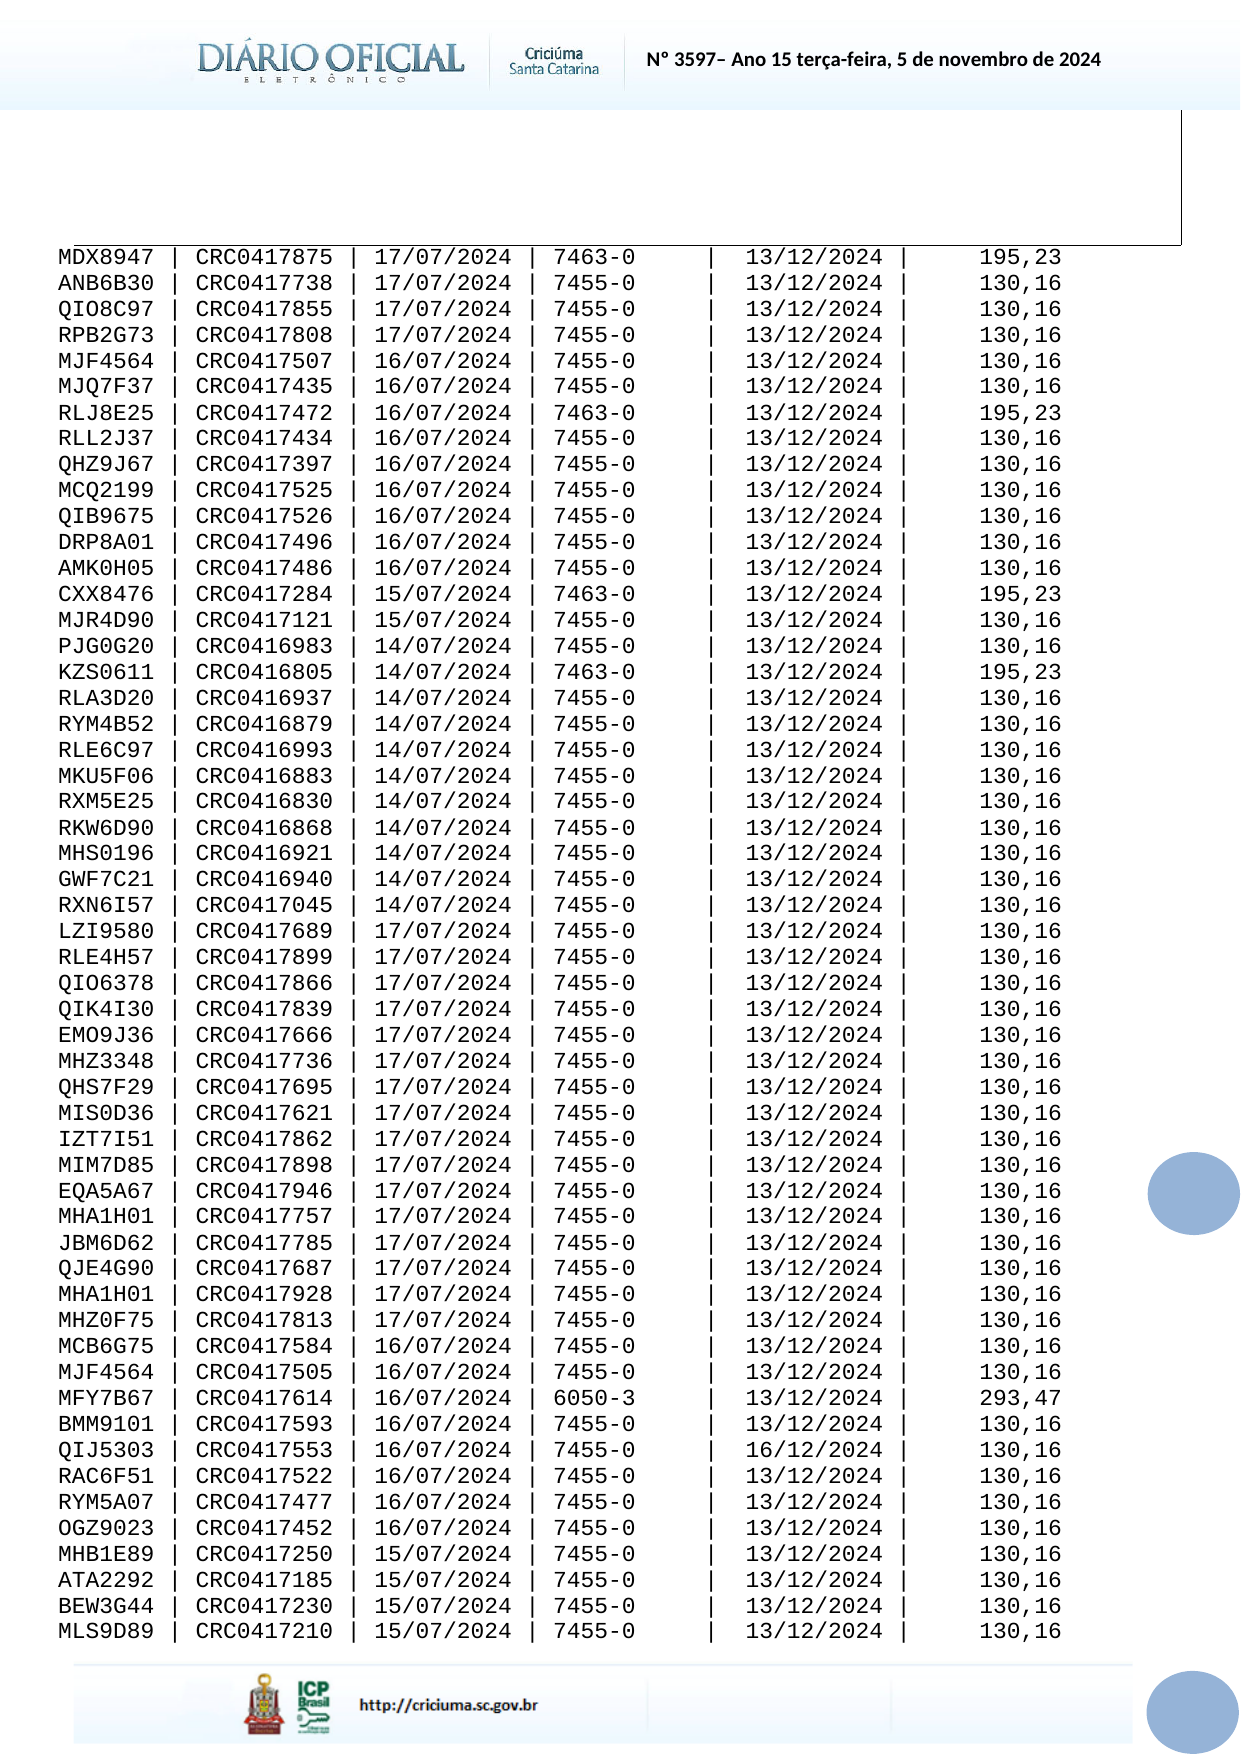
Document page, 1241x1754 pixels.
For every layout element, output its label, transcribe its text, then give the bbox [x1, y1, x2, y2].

text CXX8476 | CRC0417284 | 15/07/2024 | 7463-0 | 13/12/2024 | 195,23 [44, 582, 1181, 608]
text MIM7D85 | CRC0417898 | 17/07/2024 | 7455-0 | 13/12/2024 | 130,16 [44, 1153, 1180, 1179]
text QHZ9J67 | CRC0417397 | 16/07/2024 | 7455-0 | 13/12/2024 | 130,16 [44, 453, 1181, 479]
text MKU5F06 | CRC0416883 | 14/07/2024 | 7455-0 | 13/12/2024 | 130,16 [44, 764, 1181, 790]
text PJG0G20 | CRC0416983 | 14/07/2024 | 7455-0 | 13/12/2024 | 130,16 [44, 634, 1181, 660]
text RXN6I57 | CRC0417045 | 14/07/2024 | 7455-0 | 13/12/2024 | 130,16 [44, 894, 1181, 919]
text MHS0196 | CRC0416921 | 14/07/2024 | 7455-0 | 13/12/2024 | 130,16 [44, 842, 1181, 868]
text MIS0D36 | CRC0417621 | 17/07/2024 | 7455-0 | 13/12/2024 | 130,16 [44, 1101, 1181, 1127]
text AMK0H05 | CRC0417486 | 16/07/2024 | 7455-0 | 13/12/2024 | 130,16 [44, 556, 1181, 582]
text MFY7B67 | CRC0417614 | 16/07/2024 | 6050-3 | 13/12/2024 | 293,47 [44, 1386, 1181, 1412]
text RYM4B52 | CRC0416879 | 14/07/2024 | 7455-0 | 13/12/2024 | 130,16 [44, 712, 1181, 738]
text MJR4D90 | CRC0417121 | 15/07/2024 | 7455-0 | 13/12/2024 | 130,16 [44, 608, 1181, 634]
text GWF7C21 | CRC0416940 | 14/07/2024 | 7455-0 | 13/12/2024 | 130,16 [44, 868, 1181, 894]
text ANB6B30 | CRC0417738 | 17/07/2024 | 7455-0 | 13/12/2024 | 130,16 [44, 271, 1181, 297]
text MJQ7F37 | CRC0417435 | 16/07/2024 | 7455-0 | 13/12/2024 | 130,16 [44, 375, 1181, 401]
text QIB9675 | CRC0417526 | 16/07/2024 | 7455-0 | 13/12/2024 | 130,16 [44, 504, 1181, 531]
text ATA2292 | CRC0417185 | 15/07/2024 | 7455-0 | 13/12/2024 | 130,16 [44, 1568, 1181, 1594]
text RXM5E25 | CRC0416830 | 14/07/2024 | 7455-0 | 13/12/2024 | 130,16 [44, 790, 1181, 816]
text RLE6C97 | CRC0416993 | 14/07/2024 | 7455-0 | 13/12/2024 | 130,16 [44, 738, 1181, 764]
text MHB1E89 | CRC0417250 | 15/07/2024 | 7455-0 | 13/12/2024 | 130,16 [44, 1542, 1181, 1568]
text EMO9J36 | CRC0417666 | 17/07/2024 | 7455-0 | 13/12/2024 | 130,16 [44, 1023, 1181, 1049]
text QIK4I30 | CRC0417839 | 17/07/2024 | 7455-0 | 13/12/2024 | 130,16 [44, 997, 1181, 1023]
text QHS7F29 | CRC0417695 | 17/07/2024 | 7455-0 | 13/12/2024 | 130,16 [44, 1075, 1181, 1101]
text RLA3D20 | CRC0416937 | 14/07/2024 | 7455-0 | 13/12/2024 | 130,16 [44, 686, 1181, 712]
text MCB6G75 | CRC0417584 | 16/07/2024 | 7455-0 | 13/12/2024 | 130,16 [44, 1334, 1181, 1361]
text QJE4G90 | CRC0417687 | 17/07/2024 | 7455-0 | 13/12/2024 | 130,16 [44, 1257, 1181, 1283]
text KZS0611 | CRC0416805 | 14/07/2024 | 7463-0 | 13/12/2024 | 195,23 [44, 660, 1181, 686]
text IZT7I51 | CRC0417862 | 17/07/2024 | 7455-0 | 13/12/2024 | 130,16 [44, 1127, 1181, 1153]
text MJF4564 | CRC0417505 | 16/07/2024 | 7455-0 | 13/12/2024 | 130,16 [44, 1361, 1181, 1386]
text MHA1H01 | CRC0417757 | 17/07/2024 | 7455-0 | 13/12/2024 | 130,16 [44, 1205, 1171, 1231]
text RKW6D90 | CRC0416868 | 14/07/2024 | 7455-0 | 13/12/2024 | 130,16 [44, 816, 1181, 842]
text MHZ0F75 | CRC0417813 | 17/07/2024 | 7455-0 | 13/12/2024 | 130,16 [44, 1309, 1181, 1334]
text QIJ5303 | CRC0417553 | 16/07/2024 | 7455-0 | 16/12/2024 | 130,16 [44, 1438, 1181, 1464]
text MJF4564 | CRC0417507 | 16/07/2024 | 7455-0 | 13/12/2024 | 130,16 [44, 349, 1181, 375]
text MLS9D89 | CRC0417210 | 15/07/2024 | 7455-0 | 13/12/2024 | 130,16 [44, 1620, 1181, 1646]
text JBM6D62 | CRC0417785 | 17/07/2024 | 7455-0 | 13/12/2024 | 130,16 [44, 1231, 1181, 1257]
text RAC6F51 | CRC0417522 | 16/07/2024 | 7455-0 | 13/12/2024 | 130,16 [44, 1464, 1181, 1490]
text DRP8A01 | CRC0417496 | 16/07/2024 | 7455-0 | 13/12/2024 | 130,16 [44, 531, 1181, 556]
text OGZ9023 | CRC0417452 | 16/07/2024 | 7455-0 | 13/12/2024 | 130,16 [44, 1516, 1181, 1542]
text RLL2J37 | CRC0417434 | 16/07/2024 | 7455-0 | 13/12/2024 | 130,16 [44, 427, 1181, 453]
text MCQ2199 | CRC0417525 | 16/07/2024 | 7455-0 | 13/12/2024 | 130,16 [44, 479, 1181, 504]
text QIO6378 | CRC0417866 | 17/07/2024 | 7455-0 | 13/12/2024 | 130,16 [44, 971, 1181, 997]
text BEW3G44 | CRC0417230 | 15/07/2024 | 7455-0 | 13/12/2024 | 130,16 [44, 1594, 1181, 1620]
text EQA5A67 | CRC0417946 | 17/07/2024 | 7455-0 | 13/12/2024 | 130,16 [44, 1179, 1150, 1205]
text MHZ3348 | CRC0417736 | 17/07/2024 | 7455-0 | 13/12/2024 | 130,16 [44, 1049, 1181, 1075]
text BMM9101 | CRC0417593 | 16/07/2024 | 7455-0 | 13/12/2024 | 130,16 [44, 1412, 1181, 1438]
text RLE4H57 | CRC0417899 | 17/07/2024 | 7455-0 | 13/12/2024 | 130,16 [44, 946, 1181, 971]
text MHA1H01 | CRC0417928 | 17/07/2024 | 7455-0 | 13/12/2024 | 130,16 [44, 1283, 1181, 1309]
text RYM5A07 | CRC0417477 | 16/07/2024 | 7455-0 | 13/12/2024 | 130,16 [44, 1490, 1181, 1516]
text QIO8C97 | CRC0417855 | 17/07/2024 | 7455-0 | 13/12/2024 | 130,16 [44, 297, 1181, 323]
text LZI9580 | CRC0417689 | 17/07/2024 | 7455-0 | 13/12/2024 | 130,16 [44, 919, 1181, 946]
text MDX8947 | CRC0417875 | 17/07/2024 | 7463-0 | 13/12/2024 | 195,23 [44, 245, 1181, 271]
text RPB2G73 | CRC0417808 | 17/07/2024 | 7455-0 | 13/12/2024 | 130,16 [44, 323, 1181, 349]
text RLJ8E25 | CRC0417472 | 16/07/2024 | 7463-0 | 13/12/2024 | 195,23 [44, 401, 1181, 427]
